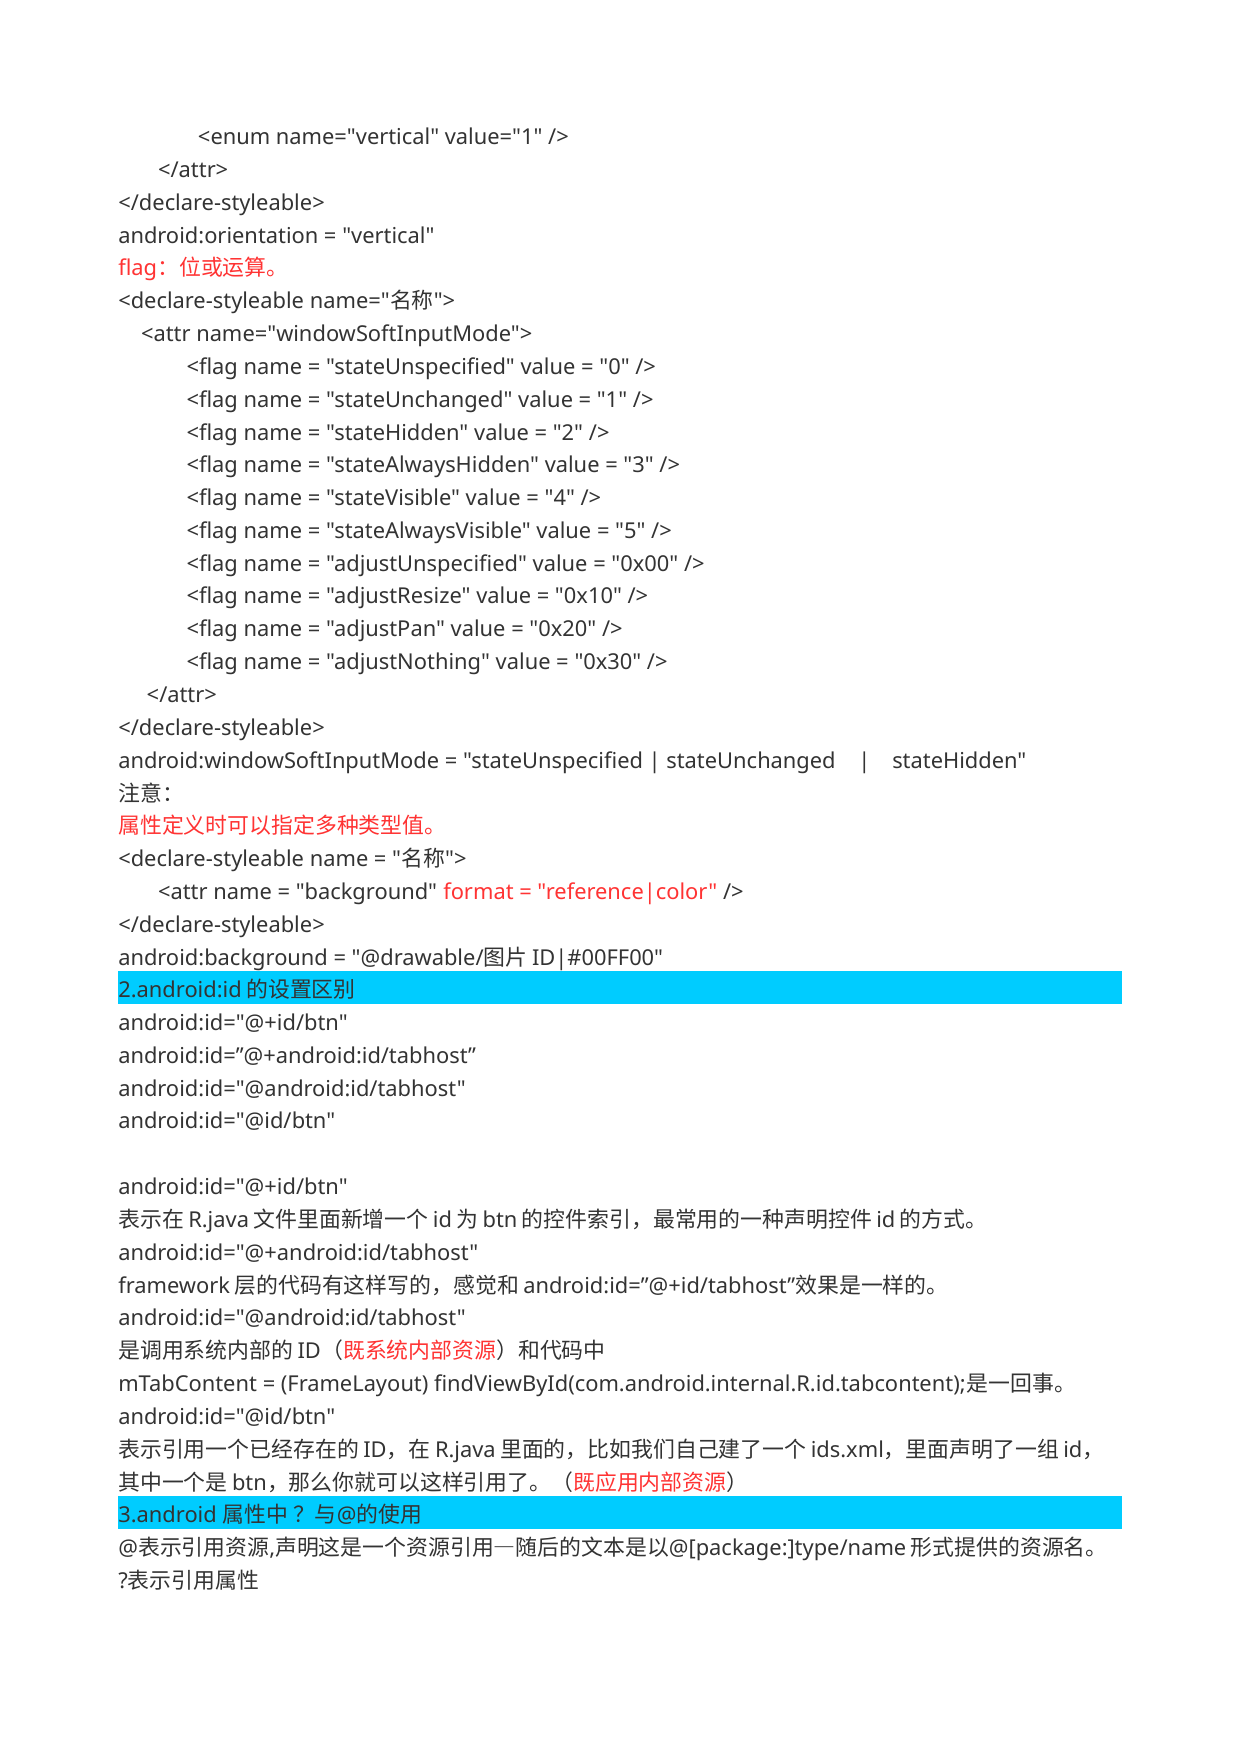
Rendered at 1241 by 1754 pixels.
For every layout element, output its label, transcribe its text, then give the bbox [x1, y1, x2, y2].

text <flag name = "adjustUnspecified" value = "0x00" /> [118, 545, 1122, 577]
text <flag name = "stateHidden" value = "2" /> [118, 413, 1122, 446]
text framework层的代码有这样写的，感觉和android:id=”@+id/tabhost”效果是一样的。 [118, 1267, 1122, 1299]
text android:id="@android:id/tabhost" [118, 1070, 1122, 1102]
text <attr name = "background" format = "reference|color" /> [118, 873, 1122, 906]
text mTabContent = (FrameLayout) findViewById(com.android.internal.R.id.tabcontent);是一回事。 [118, 1365, 1122, 1398]
text android:id="@+id/btn" [118, 1168, 1122, 1201]
text 表示在R.java文件里面新增一个id为btn的控件索引，最常用的一种声明控件id的方式。 [118, 1201, 1122, 1234]
text flag：位或运算。 [118, 249, 1122, 282]
text <flag name = "stateAlwaysVisible" value = "5" /> [118, 512, 1122, 545]
text android:id="@android:id/tabhost" [118, 1299, 1122, 1332]
text 3.android 属性中 ？与@的使用 [118, 1496, 1122, 1529]
text android:background = "@drawable/图片ID|#00FF00" [118, 938, 1122, 971]
text android:id="@+id/btn" [118, 1004, 1122, 1037]
text android:id="@id/btn" [118, 1398, 1122, 1431]
text 是调用系统内部的ID（既系统内部资源）和代码中 [118, 1332, 1122, 1365]
text <declare-styleable name = "名称"> [118, 840, 1122, 873]
text 注意： [118, 774, 1122, 807]
text </attr> [118, 676, 1122, 709]
text <flag name = "adjustPan" value = "0x20" /> [118, 610, 1122, 643]
text ?表示引用属性 [118, 1562, 1122, 1595]
text android:windowSoftInputMode = "stateUnspecified | stateUnchanged | stateHidden" [118, 742, 1122, 774]
text <flag name = "stateUnspecified" value = "0" /> [118, 348, 1122, 381]
text <declare-styleable name="名称"> [118, 282, 1122, 315]
text <attr name="windowSoftInputMode"> [118, 315, 1122, 348]
text <flag name = "adjustResize" value = "0x10" /> [118, 577, 1122, 610]
text android:id="@id/btn" [118, 1102, 1122, 1135]
text </declare-styleable> [118, 906, 1122, 938]
text <flag name = "stateVisible" value = "4" /> [118, 479, 1122, 512]
text <flag name = "adjustNothing" value = "0x30" /> [118, 643, 1122, 676]
text android:id="@+android:id/tabhost" [118, 1234, 1122, 1267]
text android:id=”@+android:id/tabhost” [118, 1037, 1122, 1070]
text android:orientation = "vertical" [118, 217, 1122, 249]
text 2.android:id的设置区别 [118, 971, 1122, 1004]
text </attr> [118, 151, 1122, 184]
text </declare-styleable> [118, 184, 1122, 217]
text 表示引用一个已经存在的ID，在R.java里面的，比如我们自己建了一个ids.xml，里面声明了一组id，其中一个是btn，那么你就可以这样引用了。（既应用内部资源） [118, 1431, 1122, 1496]
text <enum name="vertical" value="1" /> [118, 118, 1122, 151]
text 属性定义时可以指定多种类型值。 [118, 807, 1122, 840]
text <flag name = "stateUnchanged" value = "1" /> [118, 381, 1122, 413]
text </declare-styleable> [118, 709, 1122, 742]
text @表示引用资源,声明这是一个资源引用—随后的文本是以@[package:]type/name形式提供的资源名。 [118, 1529, 1122, 1562]
text <flag name = "stateAlwaysHidden" value = "3" /> [118, 446, 1122, 479]
